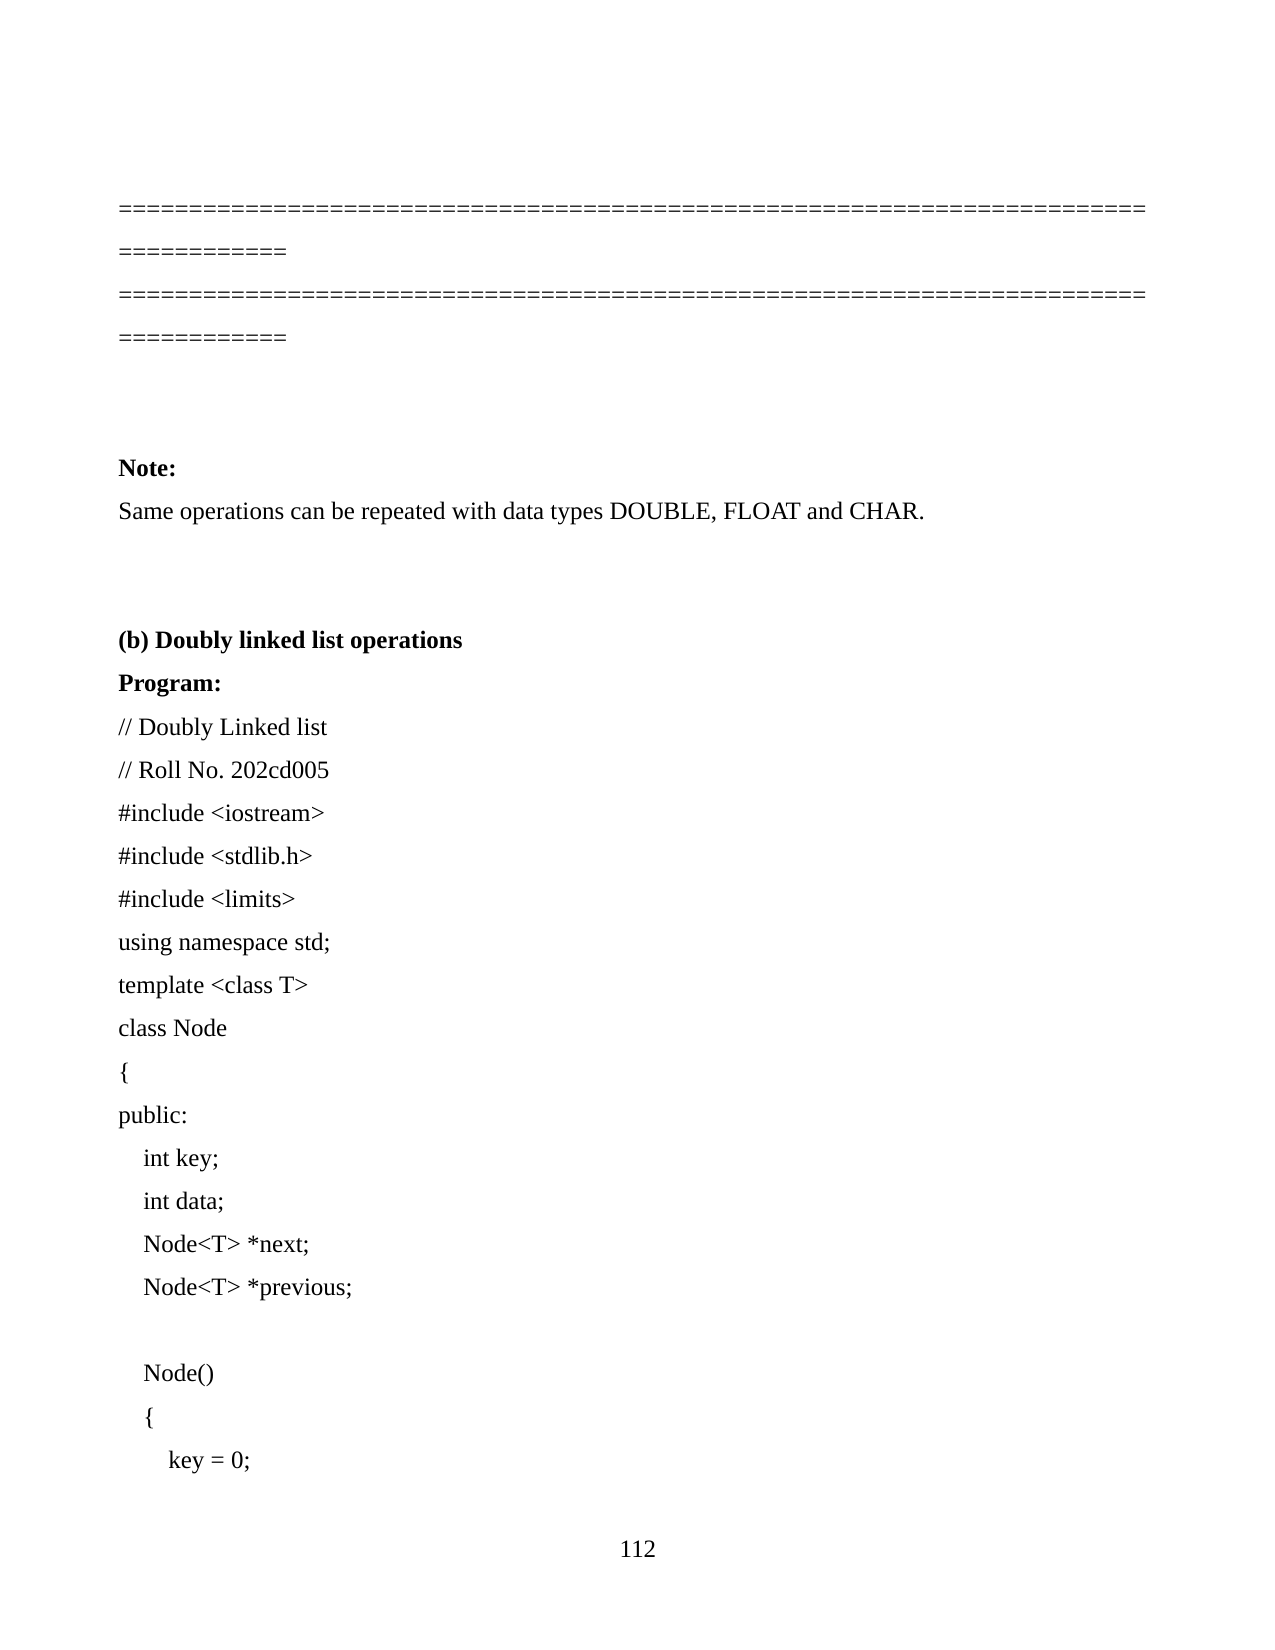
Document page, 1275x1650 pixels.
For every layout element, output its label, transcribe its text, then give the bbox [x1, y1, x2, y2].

text #include <iostream> [118, 798, 1157, 827]
text public: [118, 1100, 1157, 1128]
text (b) Doubly linked list operations [118, 625, 1157, 654]
text #include <stdlib.h> [118, 841, 1157, 870]
text #include <limits> [118, 884, 1157, 913]
text template <class T> [118, 970, 1157, 999]
text int key; [118, 1143, 1157, 1172]
text using namespace std; [118, 927, 1157, 956]
text // Doubly Linked list [118, 712, 1157, 740]
text ===================================================================================== [118, 280, 1157, 352]
text key = 0; [118, 1445, 1157, 1473]
text class Node [118, 1013, 1157, 1042]
text Program: [118, 668, 1157, 697]
text Node<T> *previous; [118, 1272, 1157, 1301]
text ===================================================================================== [118, 194, 1157, 266]
text int data; [118, 1186, 1157, 1215]
text // Roll No. 202cd005 [118, 755, 1157, 783]
text Same operations can be repeated with data types DOUBLE, FLOAT and CHAR. [118, 496, 1157, 525]
text Node<T> *next; [118, 1229, 1157, 1258]
text { [118, 1402, 1157, 1430]
text { [118, 1057, 1157, 1085]
text Node() [118, 1358, 1157, 1387]
text Note: [118, 453, 1157, 482]
